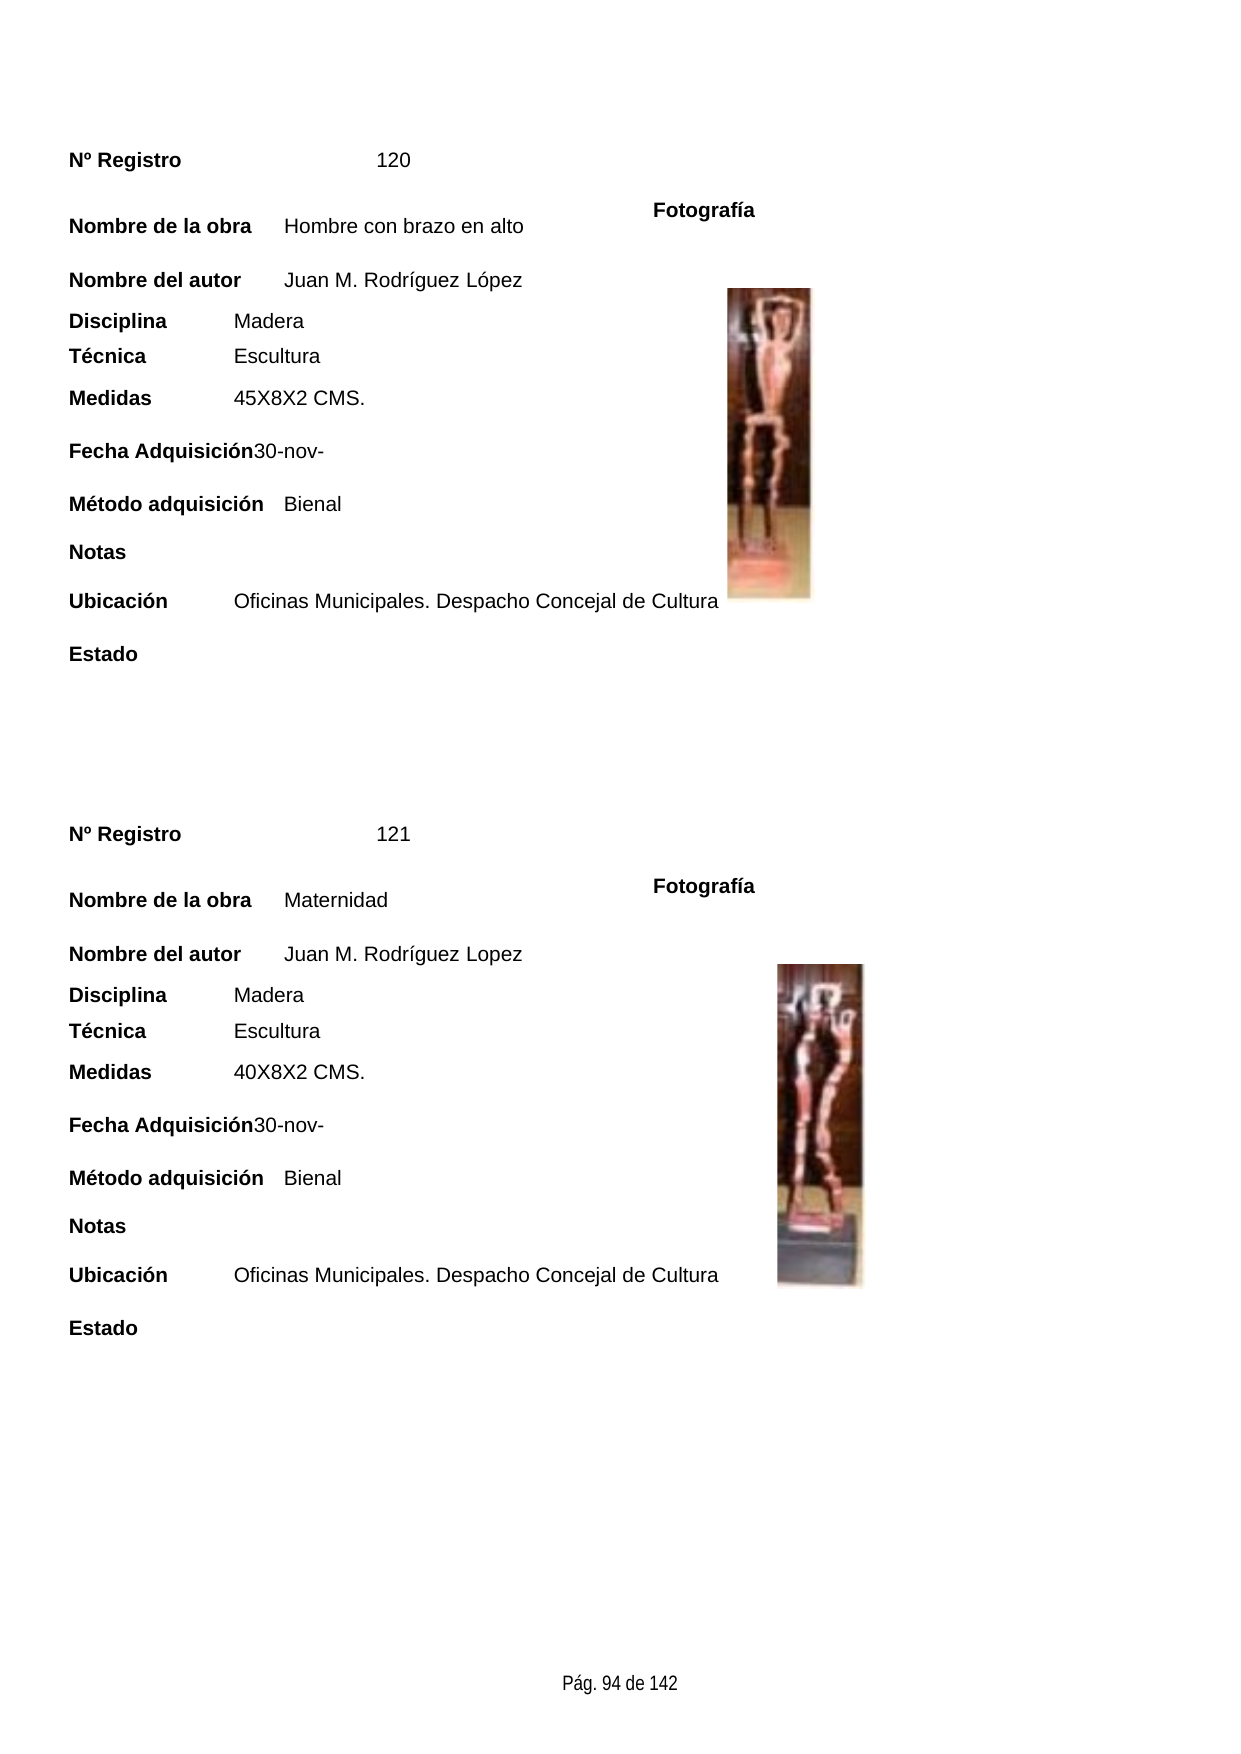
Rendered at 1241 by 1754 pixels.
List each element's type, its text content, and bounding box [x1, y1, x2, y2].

text Nombre del autor Juan M. Rodríguez López [68, 267, 524, 291]
text Disciplina Madera [68, 983, 523, 1007]
picture [777, 964, 867, 1289]
text Fotografía [653, 198, 1065, 222]
text Disciplina Madera [68, 309, 524, 333]
text Técnica Escultura [68, 1018, 523, 1042]
text Medidas 40X8X2 CMS. Fecha Adquisición30-nov- Método adquisición Bienal [68, 1060, 366, 1189]
text Notas [68, 1218, 523, 1237]
text Ubicación Oficinas Municipales. Despacho Concejal de Cultura [68, 589, 1065, 613]
text Técnica Escultura [68, 344, 524, 368]
text Nombre de la obra Hombre con brazo en alto [68, 214, 524, 238]
text Notas [68, 544, 524, 563]
text Nombre de la obra Maternidad [68, 888, 523, 912]
text Ubicación Oficinas Municipales. Despacho Concejal de Cultura [68, 1263, 777, 1287]
picture [727, 288, 815, 603]
text Nº Registro 120 [68, 147, 524, 171]
text Estado [68, 642, 1065, 666]
text Nombre del autor Juan M. Rodríguez Lopez [68, 941, 523, 965]
text Medidas 45X8X2 CMS. Fecha Adquisición30-nov- Método adquisición Bienal [68, 386, 366, 515]
text Estado [68, 1316, 1065, 1340]
text Nº Registro 121 [68, 821, 523, 845]
text [867, 1263, 1065, 1287]
text Fotografía [653, 874, 1065, 898]
